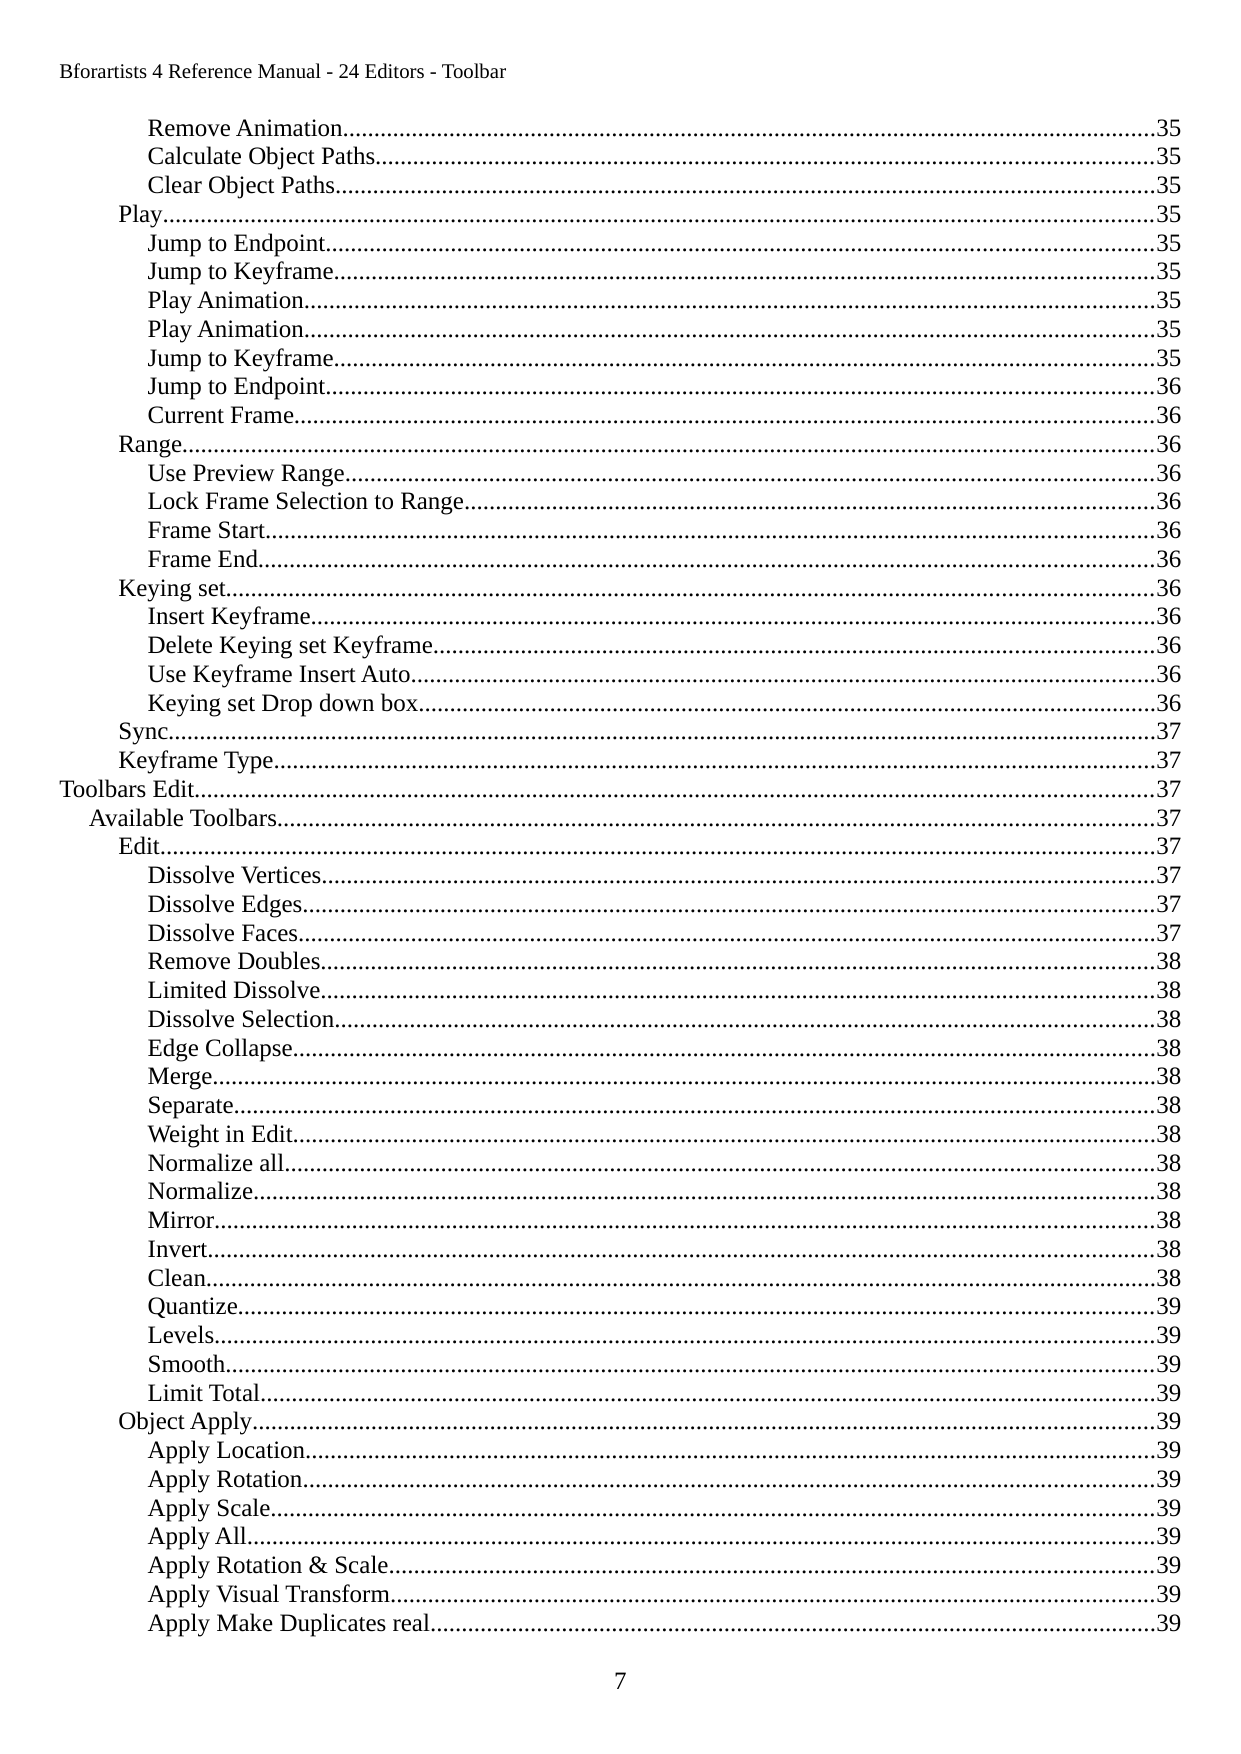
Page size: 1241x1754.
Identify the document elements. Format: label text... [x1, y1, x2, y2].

text Frame Start 36 [147, 515, 1181, 544]
text Toolbars Edit 37 [59, 774, 1181, 803]
text Play Animation 35 [147, 285, 1181, 314]
text Jump to Endpoint 35 [147, 228, 1181, 256]
text Apply Rotation & Scale 39 [147, 1550, 1181, 1579]
text Mirror 38 [147, 1205, 1181, 1234]
text Current Frame 36 [147, 400, 1181, 429]
text Dissolve Faces 37 [147, 918, 1181, 946]
text Available Toolbars 37 [88, 803, 1181, 831]
text Jump to Keyframe 35 [147, 343, 1181, 371]
text Limited Dissolve 38 [147, 975, 1181, 1004]
text Range 36 [118, 429, 1181, 458]
text Apply Make Duplicates real 39 [147, 1608, 1181, 1636]
text Calculate Object Paths 35 [147, 141, 1181, 170]
text Object Apply 39 [118, 1406, 1181, 1435]
text Lock Frame Selection to Range 36 [147, 486, 1181, 515]
text Use Preview Range 36 [147, 458, 1181, 486]
text Edge Collapse 38 [147, 1033, 1181, 1061]
text Quantize 39 [147, 1291, 1181, 1320]
text Frame End 36 [147, 544, 1181, 573]
text Use Keyframe Insert Auto 36 [147, 659, 1181, 688]
text Dissolve Vertices 37 [147, 860, 1181, 889]
text Dissolve Selection 38 [147, 1004, 1181, 1033]
text Apply Rotation 39 [147, 1464, 1181, 1493]
text Jump to Endpoint 36 [147, 371, 1181, 400]
text Normalize all 38 [147, 1148, 1181, 1176]
text Edit 37 [118, 831, 1181, 860]
text Smooth 39 [147, 1349, 1181, 1378]
text Apply All 39 [147, 1521, 1181, 1550]
text Play Animation 35 [147, 314, 1181, 343]
text Separate 38 [147, 1090, 1181, 1119]
text Invert 38 [147, 1234, 1181, 1263]
text Keying set Drop down box 36 [147, 688, 1181, 716]
text Insert Keyframe 36 [147, 601, 1181, 630]
text Apply Scale 39 [147, 1493, 1181, 1521]
text Remove Animation 35 [147, 113, 1181, 141]
text Merge 38 [147, 1061, 1181, 1090]
text Normalize 38 [147, 1176, 1181, 1205]
text Weight in Edit 38 [147, 1119, 1181, 1148]
text Apply Location 39 [147, 1435, 1181, 1464]
text Clean 38 [147, 1263, 1181, 1291]
text Sync 37 [118, 716, 1181, 745]
text Jump to Keyframe 35 [147, 256, 1181, 285]
text Levels 39 [147, 1320, 1181, 1349]
text Dissolve Edges 37 [147, 889, 1181, 918]
text Play 35 [118, 199, 1181, 228]
text Limit Total 39 [147, 1378, 1181, 1406]
text Delete Keying set Keyframe 36 [147, 630, 1181, 659]
text Keyframe Type 37 [118, 745, 1181, 774]
text Clear Object Paths 35 [147, 170, 1181, 199]
text Keying set 36 [118, 573, 1181, 601]
text Remove Doubles 38 [147, 946, 1181, 975]
text Apply Visual Transform 39 [147, 1579, 1181, 1608]
